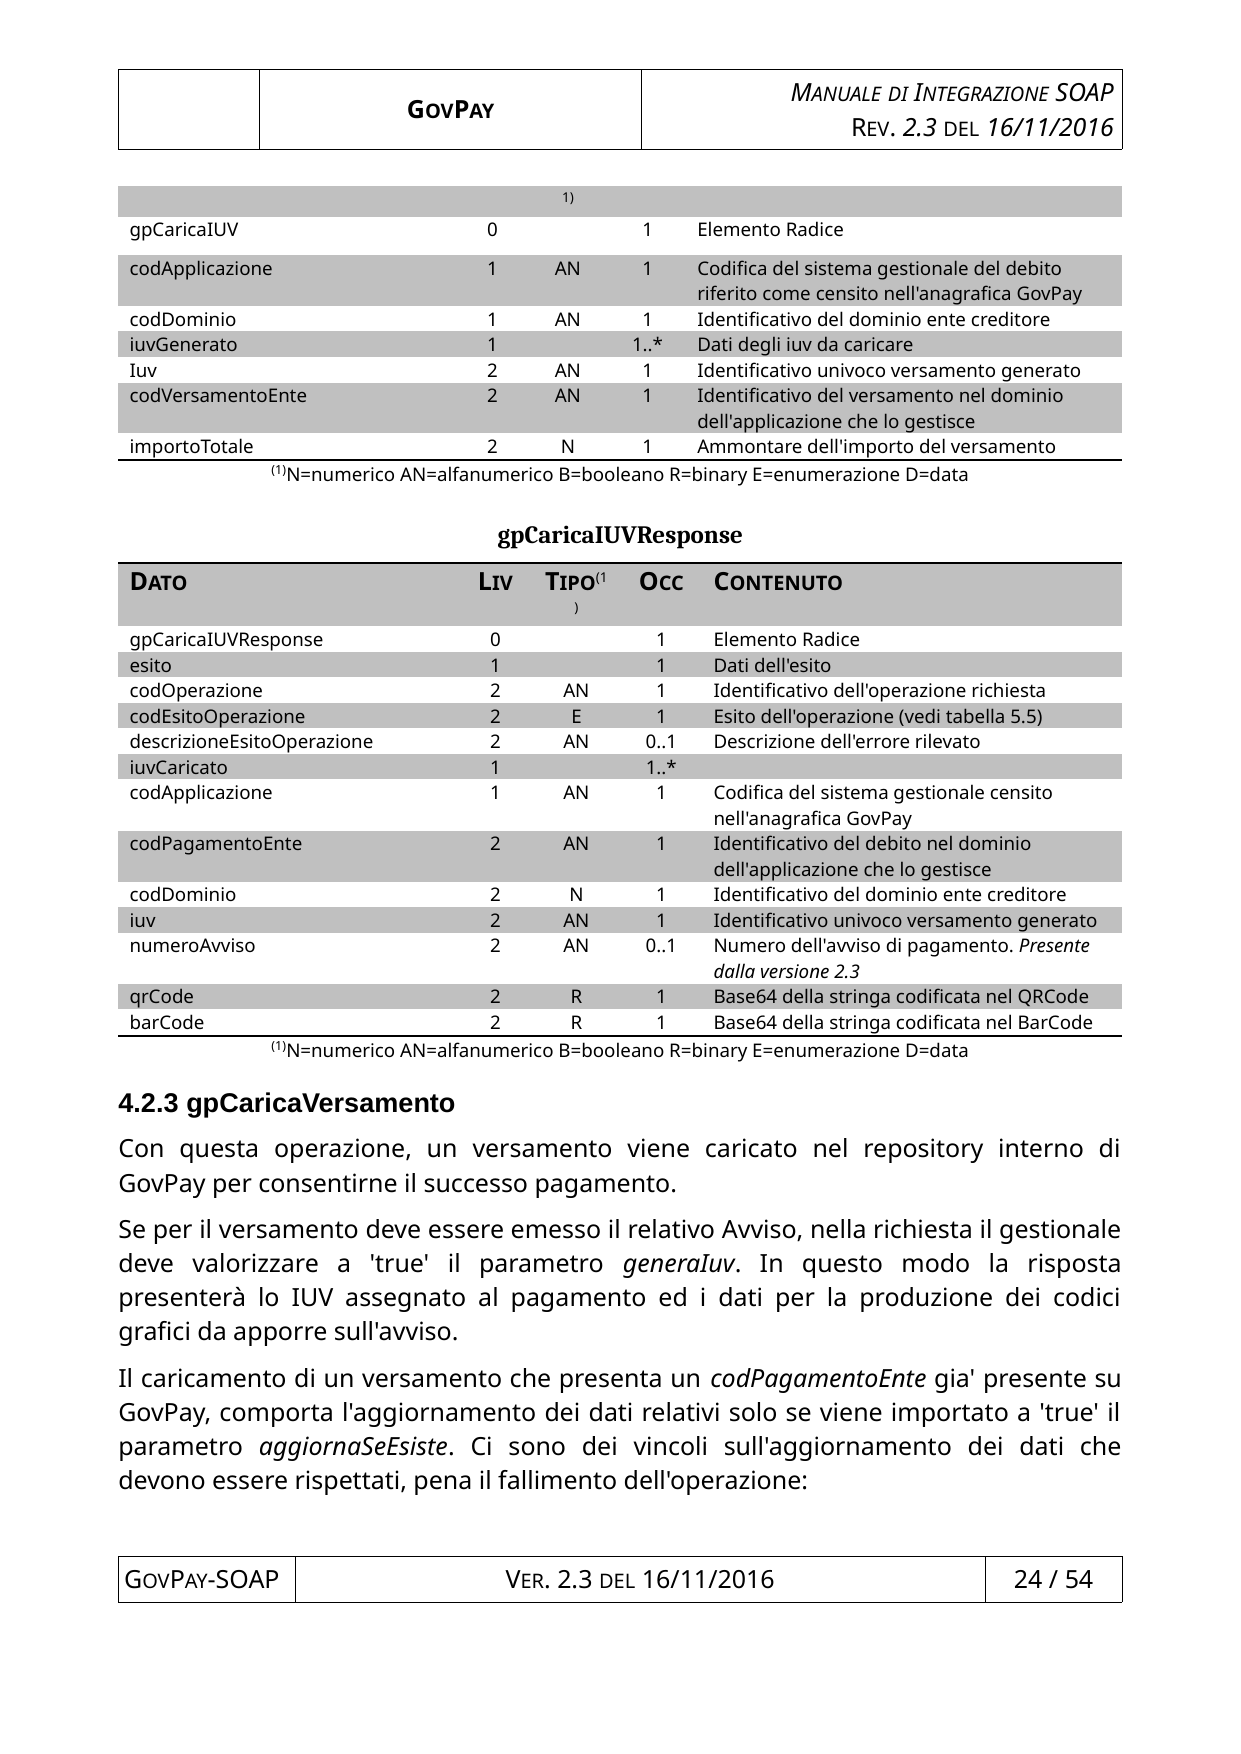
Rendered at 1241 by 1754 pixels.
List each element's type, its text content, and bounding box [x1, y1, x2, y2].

text (1)N=numerico AN=alfanumerico B=booleano R=binary E=enumerazione D=data [118, 1037, 1122, 1062]
text Il caricamento di un versamento che presenta un codPagamentoEnte gia' presente su GovPay, comporta l'aggiornamento dei dati relativi solo se viene importato a 'true' il parametro aggiornaSeEsiste. Ci sono dei vincoli sull'aggiornamento dei dati che devono essere rispettati, pena il fallimento dell'operazione: [118, 1361, 1122, 1497]
table_cell 2 [458, 831, 532, 882]
table_cell 2 [458, 729, 532, 754]
table_cell AN [532, 780, 620, 831]
table_cell 2 [458, 383, 526, 433]
table_cell codDominio [118, 882, 458, 907]
table_cell 2 [458, 984, 532, 1009]
table_cell AN [532, 831, 620, 882]
table_cell R [532, 984, 620, 1009]
table_cell iuv [118, 907, 458, 933]
text Con questa operazione, un versamento viene caricato nel repository interno di GovPay per consentirne il successo pagamento. [118, 1131, 1122, 1199]
table_cell 2 [458, 882, 532, 907]
table_cell 2 [458, 703, 532, 728]
table_cell 1 [609, 255, 686, 306]
table_cell Dato [118, 564, 458, 626]
table_cell Descrizione dell'errore rilevato [702, 729, 1122, 754]
table_cell [532, 652, 620, 677]
table_cell N [532, 882, 620, 907]
table_header gpCaricaIUVResponse [118, 521, 1122, 562]
table_cell 1) [526, 186, 609, 217]
table_cell gpCaricaIUV [118, 217, 458, 255]
table_cell 1..* [620, 754, 702, 779]
table_cell 1 [458, 306, 526, 331]
table_cell Base64 della stringa codificata nel BarCode [702, 1009, 1122, 1035]
table_cell 1 [620, 1009, 702, 1035]
subtitle gpCaricaVersamento [118, 1087, 1122, 1119]
table_cell [702, 754, 1122, 779]
table_cell codOperazione [118, 678, 458, 703]
table_cell 2 [458, 678, 532, 703]
table_cell [458, 186, 526, 217]
table_cell iuvCaricato [118, 754, 458, 779]
table_cell AN [526, 255, 609, 306]
table_cell codApplicazione [118, 780, 458, 831]
table_cell qrCode [118, 984, 458, 1009]
table_cell 1 [609, 383, 686, 433]
table_cell descrizioneEsitoOperazione [118, 729, 458, 754]
table_cell codVersamentoEnte [118, 383, 458, 433]
table_cell 2 [458, 357, 526, 382]
table_cell 1 [458, 754, 532, 779]
table_cell AN [526, 306, 609, 331]
table_cell Codifica del sistema gestionale censito nell'anagrafica GovPay [702, 780, 1122, 831]
table_cell 2 [458, 1009, 532, 1035]
table_cell 1 [620, 652, 702, 677]
table_cell codPagamentoEnte [118, 831, 458, 882]
table_cell 1 [620, 703, 702, 728]
table_cell Elemento Radice [686, 217, 1122, 255]
table_cell gpCaricaIUVResponse [118, 626, 458, 652]
table_cell Identificativo del dominio ente creditore [686, 306, 1122, 331]
table_cell 1 [620, 780, 702, 831]
table_cell Dati dell'esito [702, 652, 1122, 677]
table_cell Dati degli iuv da caricare [686, 331, 1122, 357]
table_cell barCode [118, 1009, 458, 1035]
table_cell E [532, 703, 620, 728]
table_cell iuvGenerato [118, 331, 458, 357]
table_cell Identificativo univoco versamento generato [702, 907, 1122, 933]
table_cell 0 [458, 626, 532, 652]
table_cell 1 [458, 255, 526, 306]
table_cell N [526, 434, 609, 459]
table_cell [118, 186, 458, 217]
table_cell importoTotale [118, 434, 458, 459]
table_cell 0..1 [620, 729, 702, 754]
table_cell [532, 754, 620, 779]
table_cell Tipo(1) [532, 564, 620, 626]
table_cell Iuv [118, 357, 458, 382]
text (1)N=numerico AN=alfanumerico B=booleano R=binary E=enumerazione D=data [118, 461, 1122, 487]
table_cell Codifica del sistema gestionale del debito riferito come censito nell'anagrafica GovPay [686, 255, 1122, 306]
table_cell 1 [458, 652, 532, 677]
table_cell 1 [609, 357, 686, 382]
table_cell Base64 della stringa codificata nel QRCode [702, 984, 1122, 1009]
table_cell [526, 331, 609, 357]
table_cell [686, 186, 1122, 217]
table_cell 1 [620, 907, 702, 933]
table_cell Contenuto [702, 564, 1122, 626]
table_cell 2 [458, 907, 532, 933]
table_cell AN [526, 383, 609, 433]
table_cell 1 [609, 217, 686, 255]
table_cell R [532, 1009, 620, 1035]
table_cell 1 [620, 882, 702, 907]
table_cell numeroAvviso [118, 933, 458, 984]
table_cell Occ [620, 564, 702, 626]
table_cell [526, 217, 609, 255]
table_cell Identificativo del dominio ente creditore [702, 882, 1122, 907]
table_cell Identificativo univoco versamento generato [686, 357, 1122, 382]
table_cell 1 [620, 678, 702, 703]
table_cell Esito dell'operazione (vedi tabella 5.5) [702, 703, 1122, 728]
table_cell Liv [458, 564, 532, 626]
table_cell AN [526, 357, 609, 382]
table_cell 1 [458, 331, 526, 357]
table_cell 1 [620, 626, 702, 652]
table_cell Identificativo dell'operazione richiesta [702, 678, 1122, 703]
table_cell 2 [458, 933, 532, 984]
table_cell 0 [458, 217, 526, 255]
table_cell 1 [458, 780, 532, 831]
table_cell 1 [609, 306, 686, 331]
table_cell codDominio [118, 306, 458, 331]
table_cell codApplicazione [118, 255, 458, 306]
table_cell Elemento Radice [702, 626, 1122, 652]
table_cell 1 [620, 984, 702, 1009]
table_cell [532, 626, 620, 652]
table_cell 0..1 [620, 933, 702, 984]
table_cell 1 [620, 831, 702, 882]
table_cell AN [532, 678, 620, 703]
table_cell [609, 186, 686, 217]
table_cell 2 [458, 434, 526, 459]
table_cell Numero dell'avviso di pagamento. Presente dalla versione 2.3 [702, 933, 1122, 984]
table_cell Identificativo del versamento nel dominio dell'applicazione che lo gestisce [686, 383, 1122, 433]
table_cell Ammontare dell'importo del versamento [686, 434, 1122, 459]
text Se per il versamento deve essere emesso il relativo Avviso, nella richiesta il gestionale deve valorizzare a 'true' il parametro generaIuv. In questo modo la risposta presenterà lo IUV assegnato al pagamento ed i dati per la produzione dei codici grafici da apporre sull'avviso. [118, 1212, 1122, 1348]
table_cell AN [532, 907, 620, 933]
table_cell 1..* [609, 331, 686, 357]
table_cell 1 [609, 434, 686, 459]
table_cell esito [118, 652, 458, 677]
table_cell AN [532, 729, 620, 754]
table_cell codEsitoOperazione [118, 703, 458, 728]
table_cell AN [532, 933, 620, 984]
table_cell Identificativo del debito nel dominio dell'applicazione che lo gestisce [702, 831, 1122, 882]
